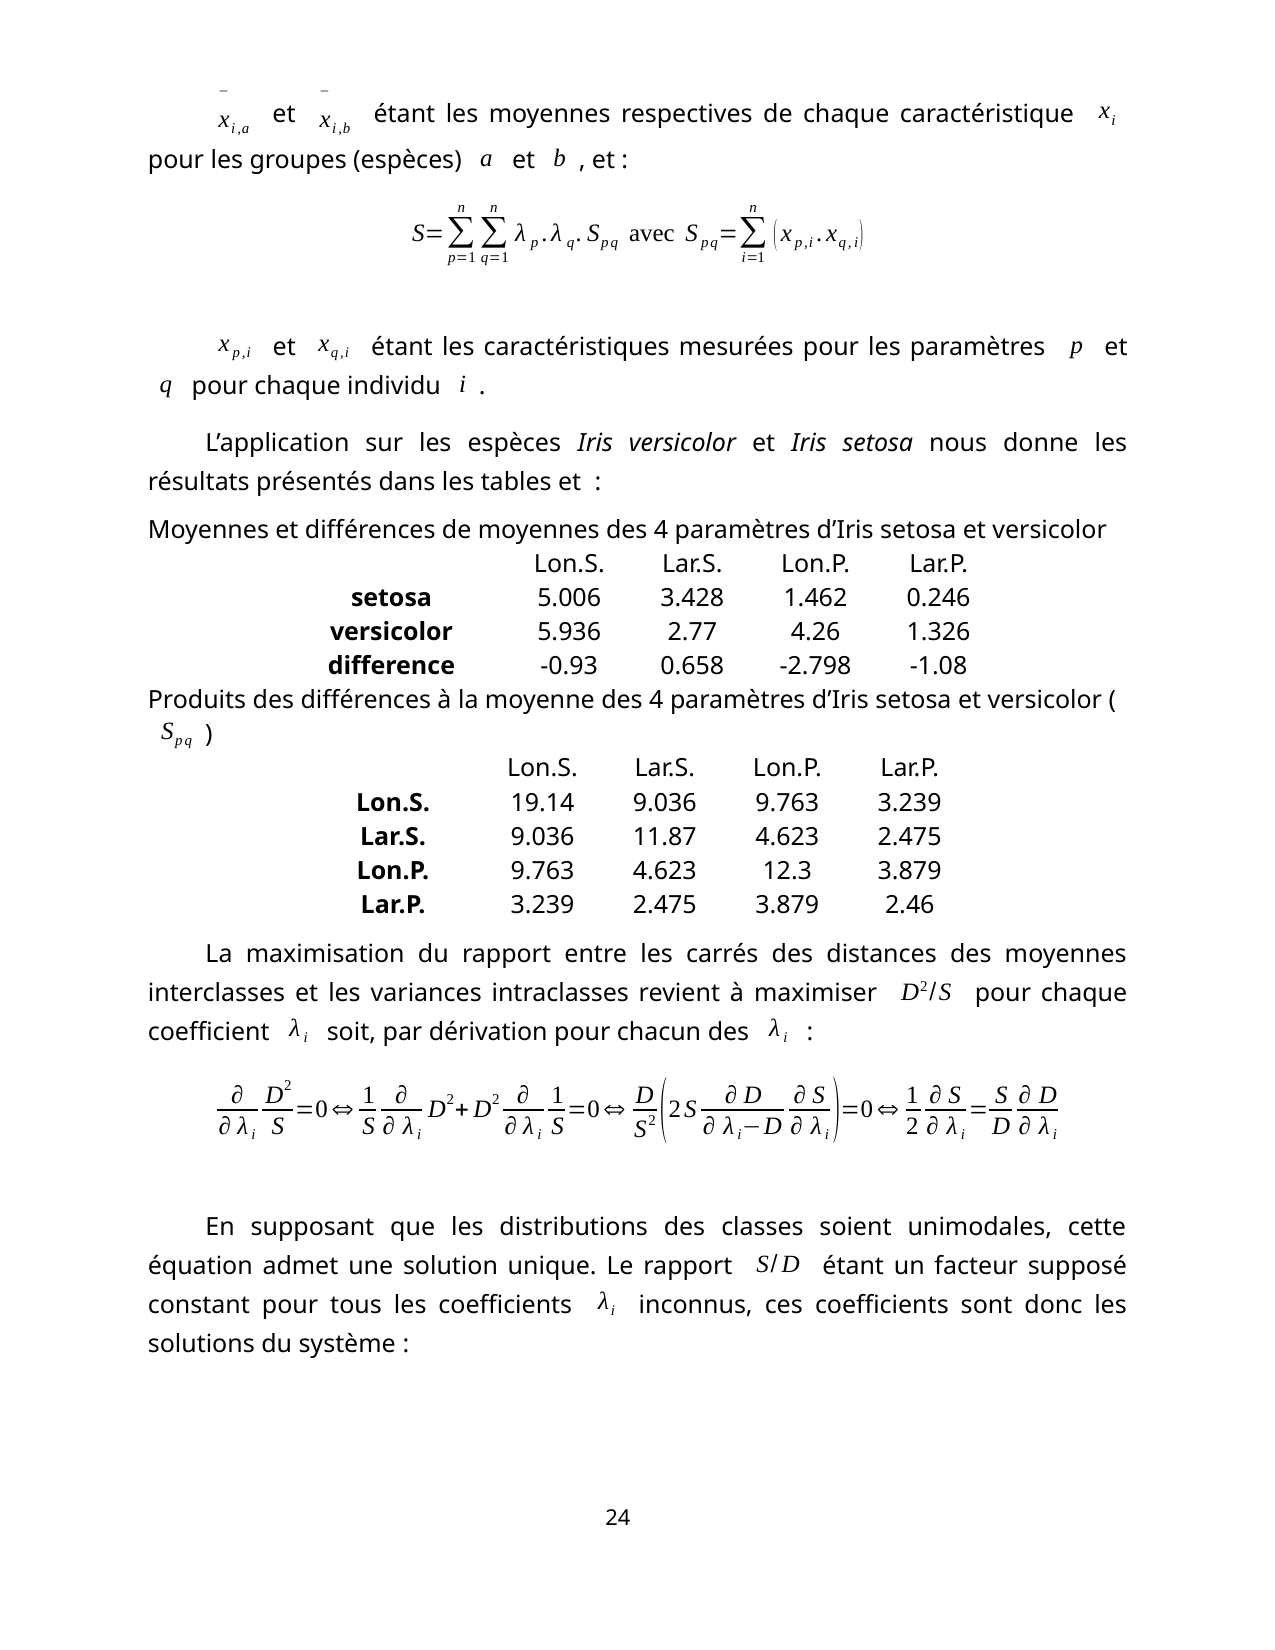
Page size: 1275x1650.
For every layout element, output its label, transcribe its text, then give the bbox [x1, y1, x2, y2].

table_cell 2.46 [848, 886, 971, 920]
table_cell 4.26 [754, 614, 877, 648]
table_header Lon.P. [754, 546, 877, 580]
table_header Lar.P. [877, 546, 1000, 580]
table_cell 9.763 [726, 784, 848, 818]
table_header Lon.P. [726, 750, 848, 784]
table_cell 3.239 [481, 886, 603, 920]
table_cell difference [275, 648, 507, 682]
table_cell 9.763 [481, 852, 603, 886]
table_cell 3.428 [631, 580, 754, 614]
table_cell Lar.S. [304, 818, 481, 852]
table_cell 1.462 [754, 580, 877, 614]
table_cell 2.77 [631, 614, 754, 648]
table_header Lar.P. [848, 750, 971, 784]
table_cell 19.14 [481, 784, 603, 818]
table_cell 1.326 [877, 614, 1000, 648]
table_cell Lon.P. [304, 852, 481, 886]
text et étant les caractéristiques mesurées pour les paramètres et pour chaque individu . [148, 328, 1127, 401]
table_cell -1.08 [877, 648, 1000, 682]
text L’application sur les espèces Iris versicolor et Iris setosa nous donne les résultats présentés dans les tables et : [148, 424, 1127, 498]
table_header Lon.S. [481, 750, 603, 784]
table_cell -0.93 [508, 648, 631, 682]
table_header Lon.S. [508, 546, 631, 580]
table_header [275, 546, 507, 580]
table_cell Lar.P. [304, 886, 481, 920]
table_cell 2.475 [604, 886, 726, 920]
table_cell setosa [275, 580, 507, 614]
table_cell 11.87 [604, 818, 726, 852]
table_cell 4.623 [726, 818, 848, 852]
text En supposant que les distributions des classes soient unimodales, cette équation admet une solution unique. Le rapport étant un facteur supposé constant pour tous les coefficients inconnus, ces coefficients sont donc les solutions du système : [148, 1208, 1127, 1360]
table_cell 3.879 [726, 886, 848, 920]
table_cell -2.798 [754, 648, 877, 682]
table_cell 3.879 [848, 852, 971, 886]
table_cell 3.239 [848, 784, 971, 818]
table_header Lar.S. [631, 546, 754, 580]
table_header [304, 750, 481, 784]
text et étant les moyennes respectives de chaque caractéristique pour les groupes (espèces) et , et : [148, 88, 1127, 176]
text Moyennes et différences de moyennes des 4 paramètres d’Iris setosa et versicolor [148, 512, 1127, 546]
text Produits des différences à la moyenne des 4 paramètres d’Iris setosa et versicolor () [148, 682, 1127, 750]
table_cell 5.936 [508, 614, 631, 648]
table_cell 9.036 [481, 818, 603, 852]
table_cell 9.036 [604, 784, 726, 818]
table_cell 12.3 [726, 852, 848, 886]
table_cell 0.658 [631, 648, 754, 682]
table_cell 0.246 [877, 580, 1000, 614]
table_cell versicolor [275, 614, 507, 648]
table_cell Lon.S. [304, 784, 481, 818]
table_cell 2.475 [848, 818, 971, 852]
table_header Lar.S. [604, 750, 726, 784]
text La maximisation du rapport entre les carrés des distances des moyennes interclasses et les variances intraclasses revient à maximiser pour chaque coefficient soit, par dérivation pour chacun des : [148, 935, 1127, 1048]
table_cell 5.006 [508, 580, 631, 614]
table_cell 4.623 [604, 852, 726, 886]
